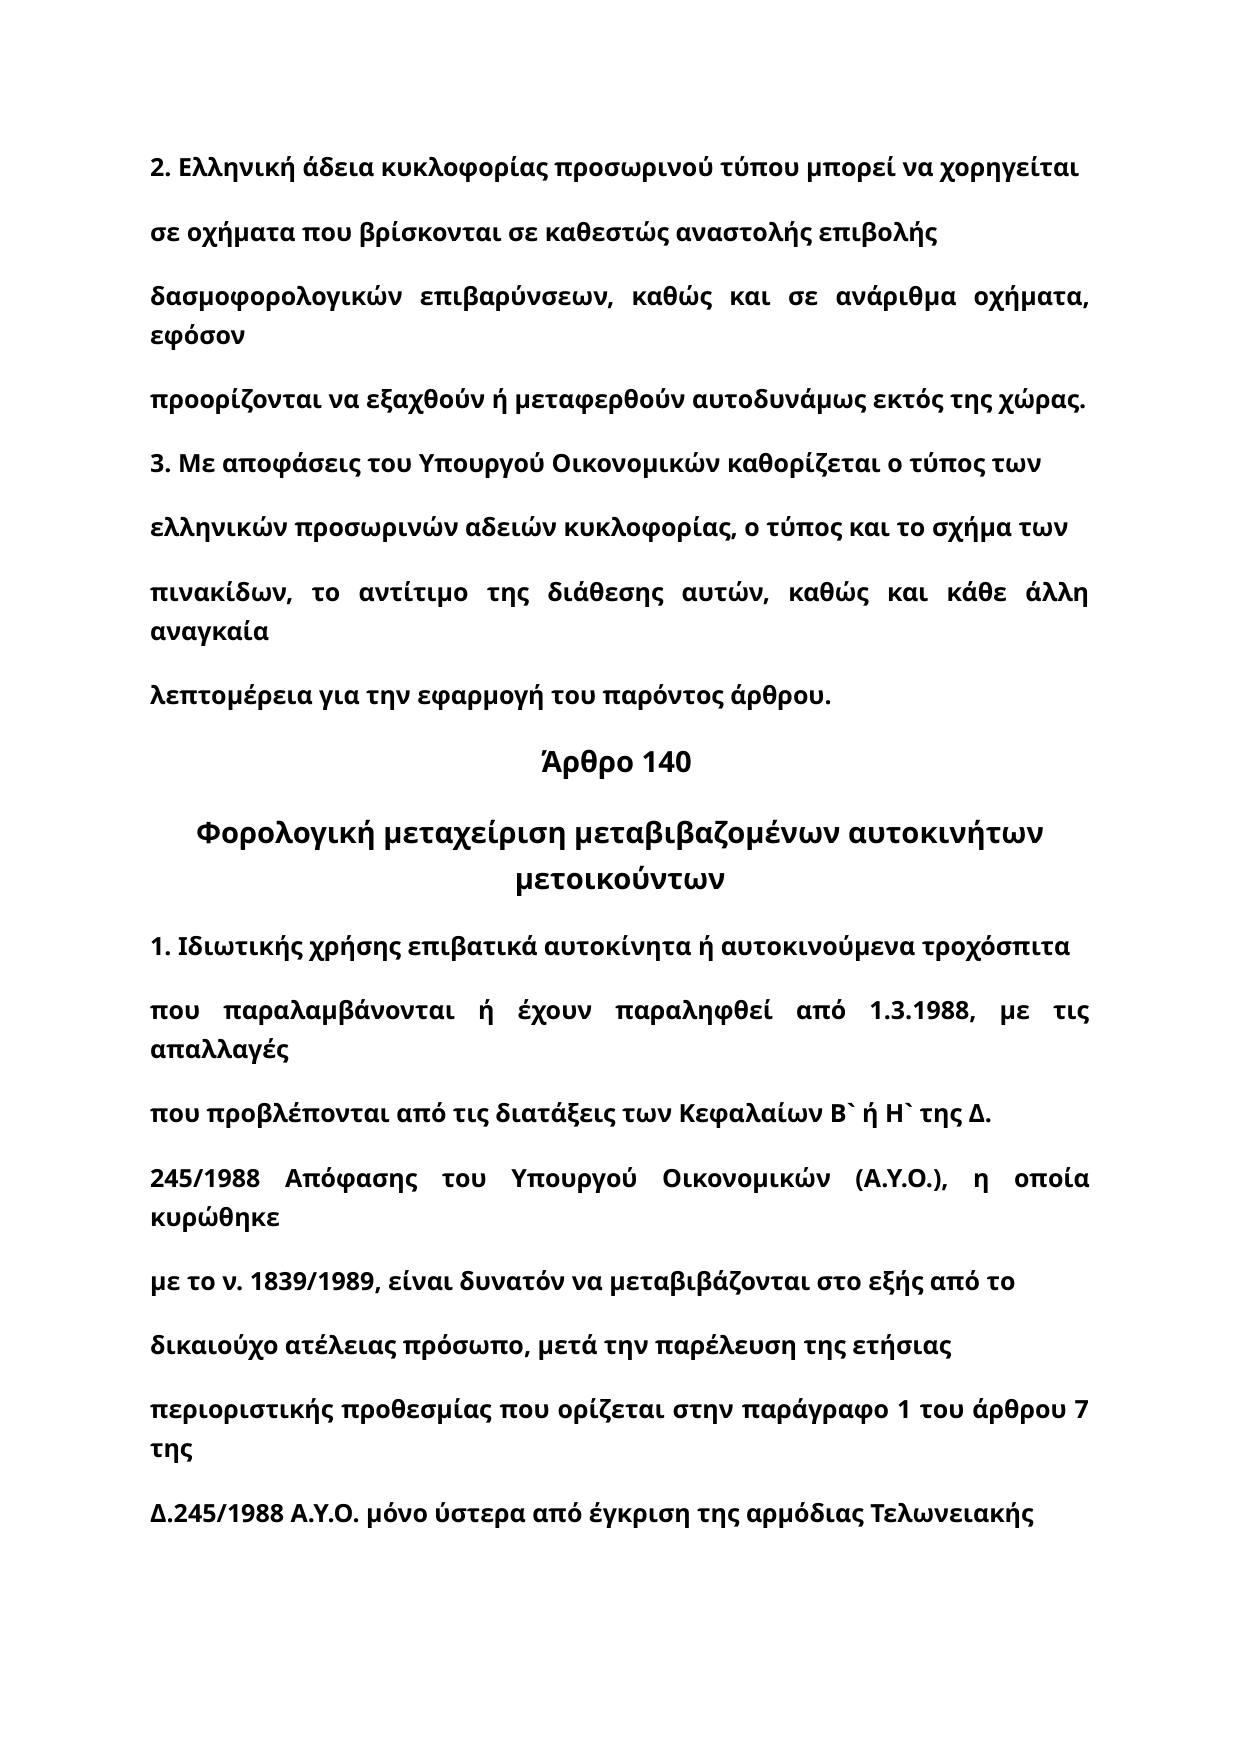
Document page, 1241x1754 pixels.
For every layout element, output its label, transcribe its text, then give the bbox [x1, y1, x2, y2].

text 2. Ελληνική άδεια κυκλοφορίας προσωρινού τύπου μπορεί να χορηγείται [150, 150, 1090, 184]
text 245/1988 Απόφασης του Υπουργού Οικονομικών (Α.Υ.Ο.), η οποία κυρώθηκε [150, 1160, 1090, 1233]
text Δ.245/1988 Α.Υ.Ο. μόνο ύστερα από έγκριση της αρμόδιας Τελωνειακής [150, 1495, 1090, 1529]
text προορίζονται να εξαχθούν ή μεταφερθούν αυτοδυνάμως εκτός της χώρας. [150, 382, 1090, 416]
text ελληνικών προσωρινών αδειών κυκλοφορίας, ο τύπος και το σχήμα των [150, 510, 1090, 544]
text σε οχήματα που βρίσκονται σε καθεστώς αναστολής επιβολής [150, 214, 1090, 248]
text 1. Ιδιωτικής χρήσης επιβατικά αυτοκίνητα ή αυτοκινούμενα τροχόσπιτα [150, 928, 1090, 963]
text περιοριστικής προθεσμίας που ορίζεται στην παράγραφο 1 του άρθρου 7 της [150, 1392, 1090, 1465]
text 3. Με αποφάσεις του Υπουργού Οικονομικών καθορίζεται ο τύπος των [150, 446, 1090, 480]
subtitle Φορολογική μεταχείριση μεταβιβαζομένων αυτοκινήτων μετοικούντων [150, 812, 1090, 898]
text πινακίδων, το αντίτιμο της διάθεσης αυτών, καθώς και κάθε άλλη αναγκαία [150, 574, 1090, 647]
text που παραλαμβάνονται ή έχουν παραληφθεί από 1.3.1988, με τις απαλλαγές [150, 993, 1090, 1066]
text που προβλέπονται από τις διατάξεις των Κεφαλαίων Β` ή Η` της Δ. [150, 1096, 1090, 1130]
subtitle Άρθρο 140 [150, 742, 1090, 781]
text με το ν. 1839/1989, είναι δυνατόν να μεταβιβάζονται στο εξής από το [150, 1263, 1090, 1298]
text δικαιούχο ατέλειας πρόσωπο, μετά την παρέλευση της ετήσιας [150, 1328, 1090, 1362]
text δασμοφορολογικών επιβαρύνσεων, καθώς και σε ανάριθμα οχήματα, εφόσον [150, 278, 1090, 352]
text λεπτομέρεια για την εφαρμογή του παρόντος άρθρου. [150, 677, 1090, 712]
